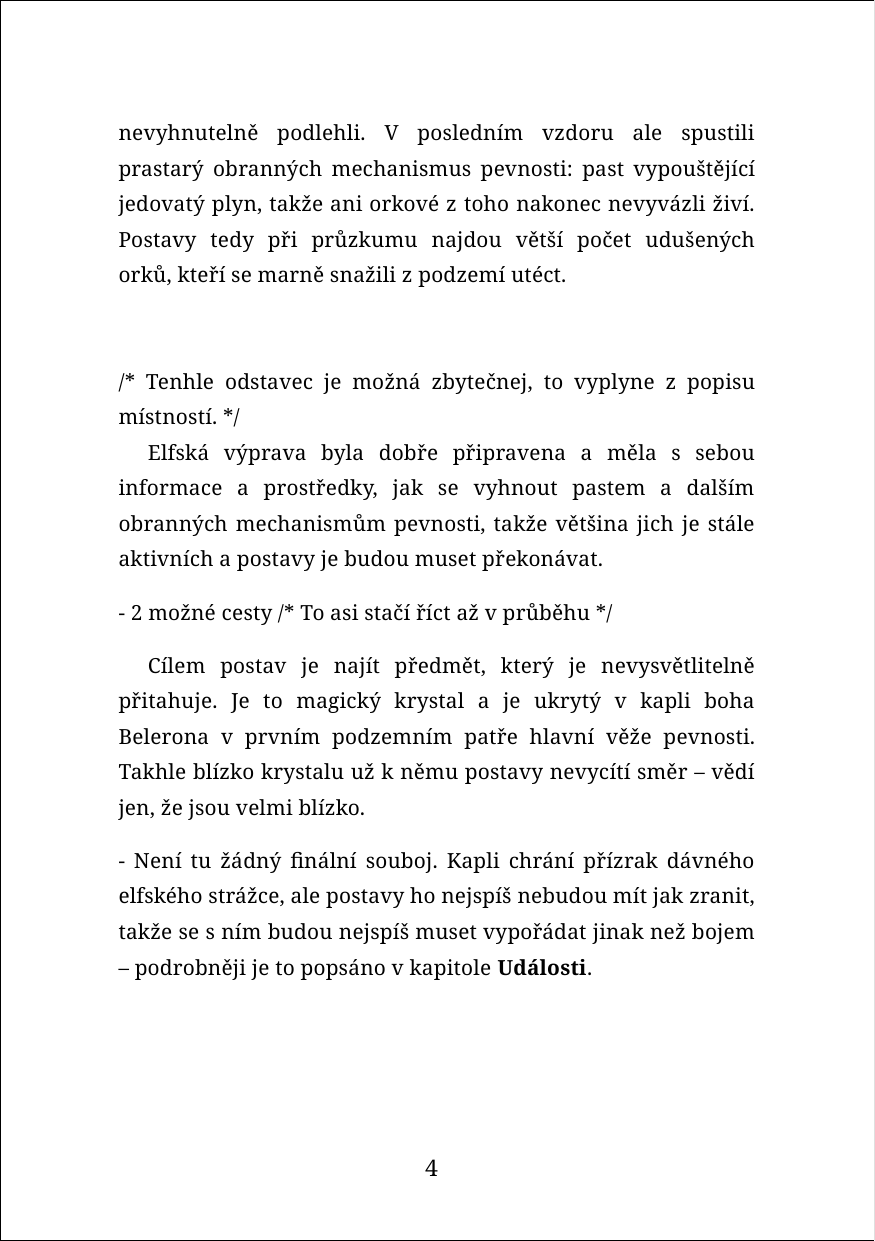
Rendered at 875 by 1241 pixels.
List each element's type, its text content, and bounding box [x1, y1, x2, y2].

text - Není tu žádný finální souboj. Kapli chrání přízrak dávného elfského strážce, ale postavy ho nejspíš nebudou mít jak zranit, takže se s ním budou nejspíš muset vypořádat jinak než bojem – podrobněji je to popsáno v kapitole Události. [118, 846, 756, 981]
text - 2 možné cesty /* To asi stačí říct až v průběhu */ [118, 598, 756, 626]
text Cílem postav je najít předmět, který je nevysvětlitelně přitahuje. Je to magický krystal a je ukrytý v kapli boha Belerona v prvním podzemním patře hlavní věže pevnosti. Takhle blízko krystalu už k němu postavy nevycítí směr – vědí jen, že jsou velmi blízko. [118, 651, 756, 821]
text /* Tenhle odstavec je možná zbytečnej, to vyplyne z popisu místností. */ Elfská výprava byla dobře připravena a měla s sebou informace a prostředky, jak se vyhnout pastem a dalším obranných mechanismům pevnosti, takže většina jich je stále aktivních a postavy je budou muset překonávat. [118, 367, 756, 573]
text nevyhnutelně podlehli. V posledním vzdoru ale spustili prastarý obranných mechanismus pevnosti: past vypouštějící jedovatý plyn, takže ani orkové z toho nakonec nevyvázli živí. Postavy tedy při průzkumu najdou větší počet udušených orků, kteří se marně snažili z podzemí utéct. [118, 118, 756, 289]
